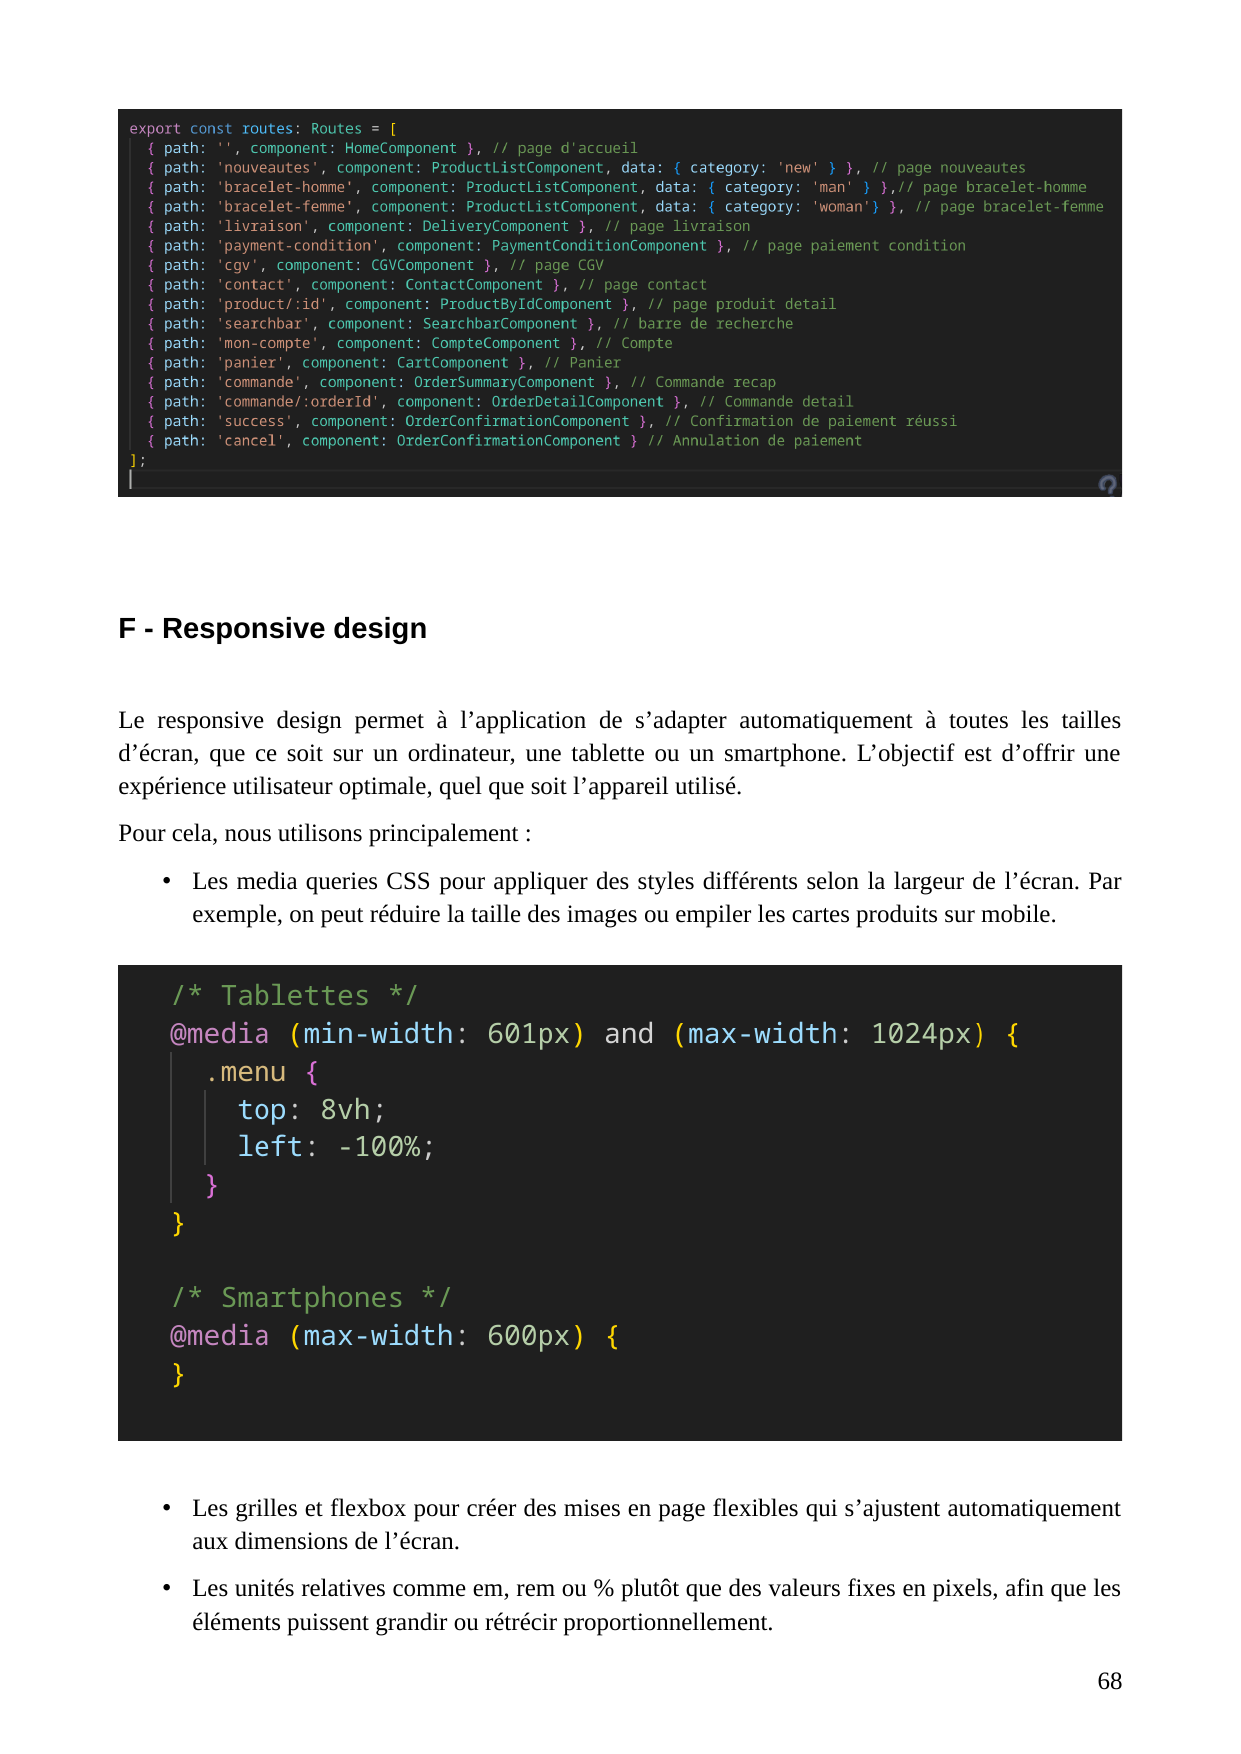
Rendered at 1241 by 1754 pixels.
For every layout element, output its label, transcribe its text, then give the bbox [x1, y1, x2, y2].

subtitle F - Responsive design [118, 611, 1122, 644]
list Les grilles et flexbox pour créer des mises en page flexibles qui s’ajustent automatiquement aux dimensions de l’écran. [162, 1493, 1122, 1555]
text Pour cela, nous utilisons principalement : [118, 818, 1122, 847]
list Les media queries CSS pour appliquer des styles différents selon la largeur de l’écran. Par exemple, on peut réduire la taille des images ou empiler les cartes produits sur mobile. [162, 866, 1122, 928]
list Les unités relatives comme em, rem ou % plutôt que des valeurs fixes en pixels, afin que les éléments puissent grandir ou rétrécir proportionnellement. [162, 1573, 1122, 1635]
picture [118, 965, 1123, 1441]
picture [118, 109, 1123, 497]
text Le responsive design permet à l’application de s’adapter automatiquement à toutes les tailles d’écran, que ce soit sur un ordinateur, une tablette ou un smartphone. L’objectif est d’offrir une expérience utilisateur optimale, quel que soit l’appareil utilisé. [118, 705, 1122, 799]
